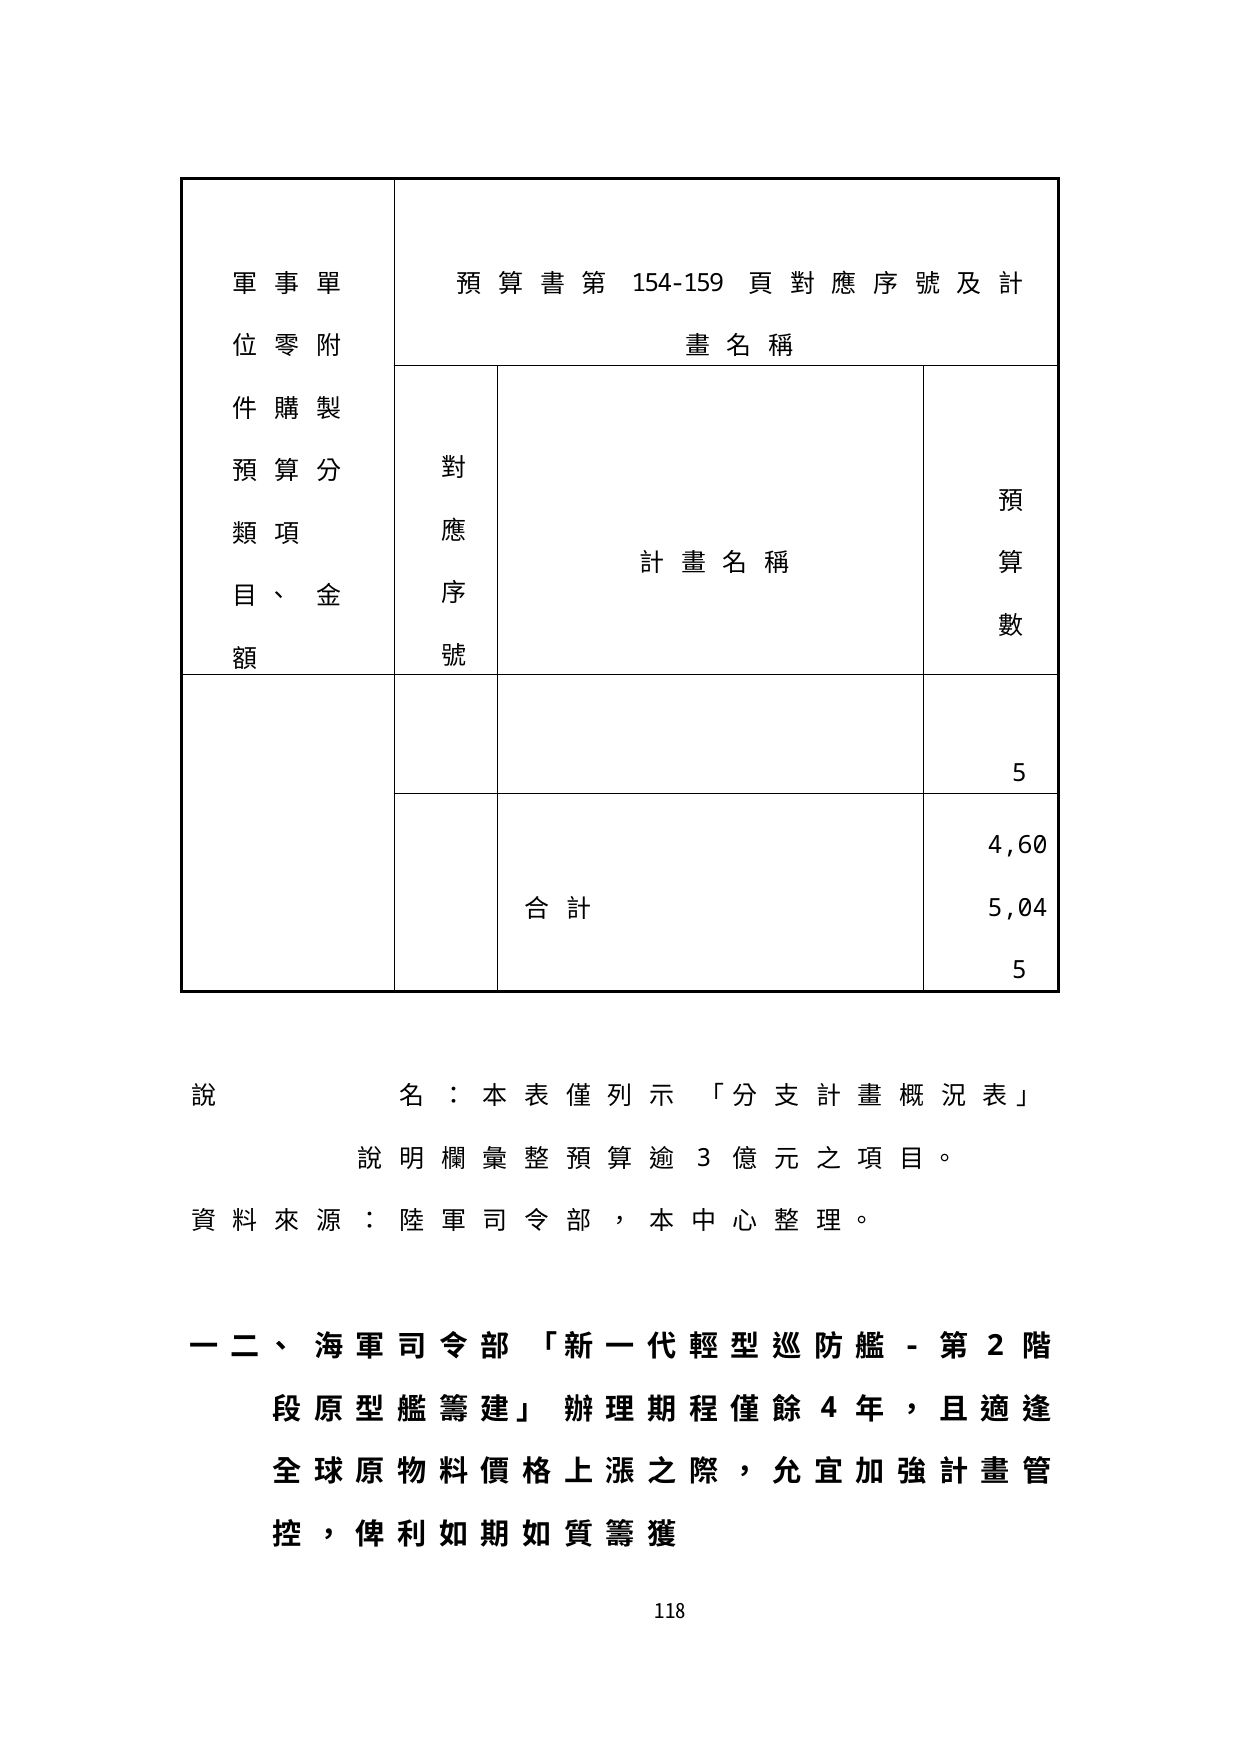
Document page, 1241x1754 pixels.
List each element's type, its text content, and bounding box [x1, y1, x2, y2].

table_cell 合計 [498, 794, 923, 990]
table_cell 預算數 [924, 366, 1057, 674]
table_header 預算書第154-159頁對應序號及計畫名稱 [395, 180, 1057, 365]
table_cell 計畫名稱 [498, 366, 923, 674]
table_cell [498, 675, 923, 793]
table_cell 5 [924, 675, 1057, 793]
table_cell [395, 794, 497, 990]
table_header 軍事單位零附件購製預算分類項目、金額 [183, 180, 394, 674]
table_cell [395, 675, 497, 793]
table_cell 對應序號 [395, 366, 497, 674]
table_cell [183, 675, 394, 990]
text 一二、海軍司令部「新一代輕型巡防艦-第2階段原型艦籌建」辦理期程僅餘4年，且適逢全球原物料價格上漲之際，允宜加強計畫管控，俾利如期如質籌獲 [183, 1302, 1058, 1552]
text 說 名：本表僅列示「分支計畫概況表」說明欄彙整預算逾3億元之項目。 [183, 1052, 1058, 1177]
text 資料來源：陸軍司令部，本中心整理。 [183, 1177, 1058, 1240]
table_cell 4,605,045 [924, 794, 1057, 990]
